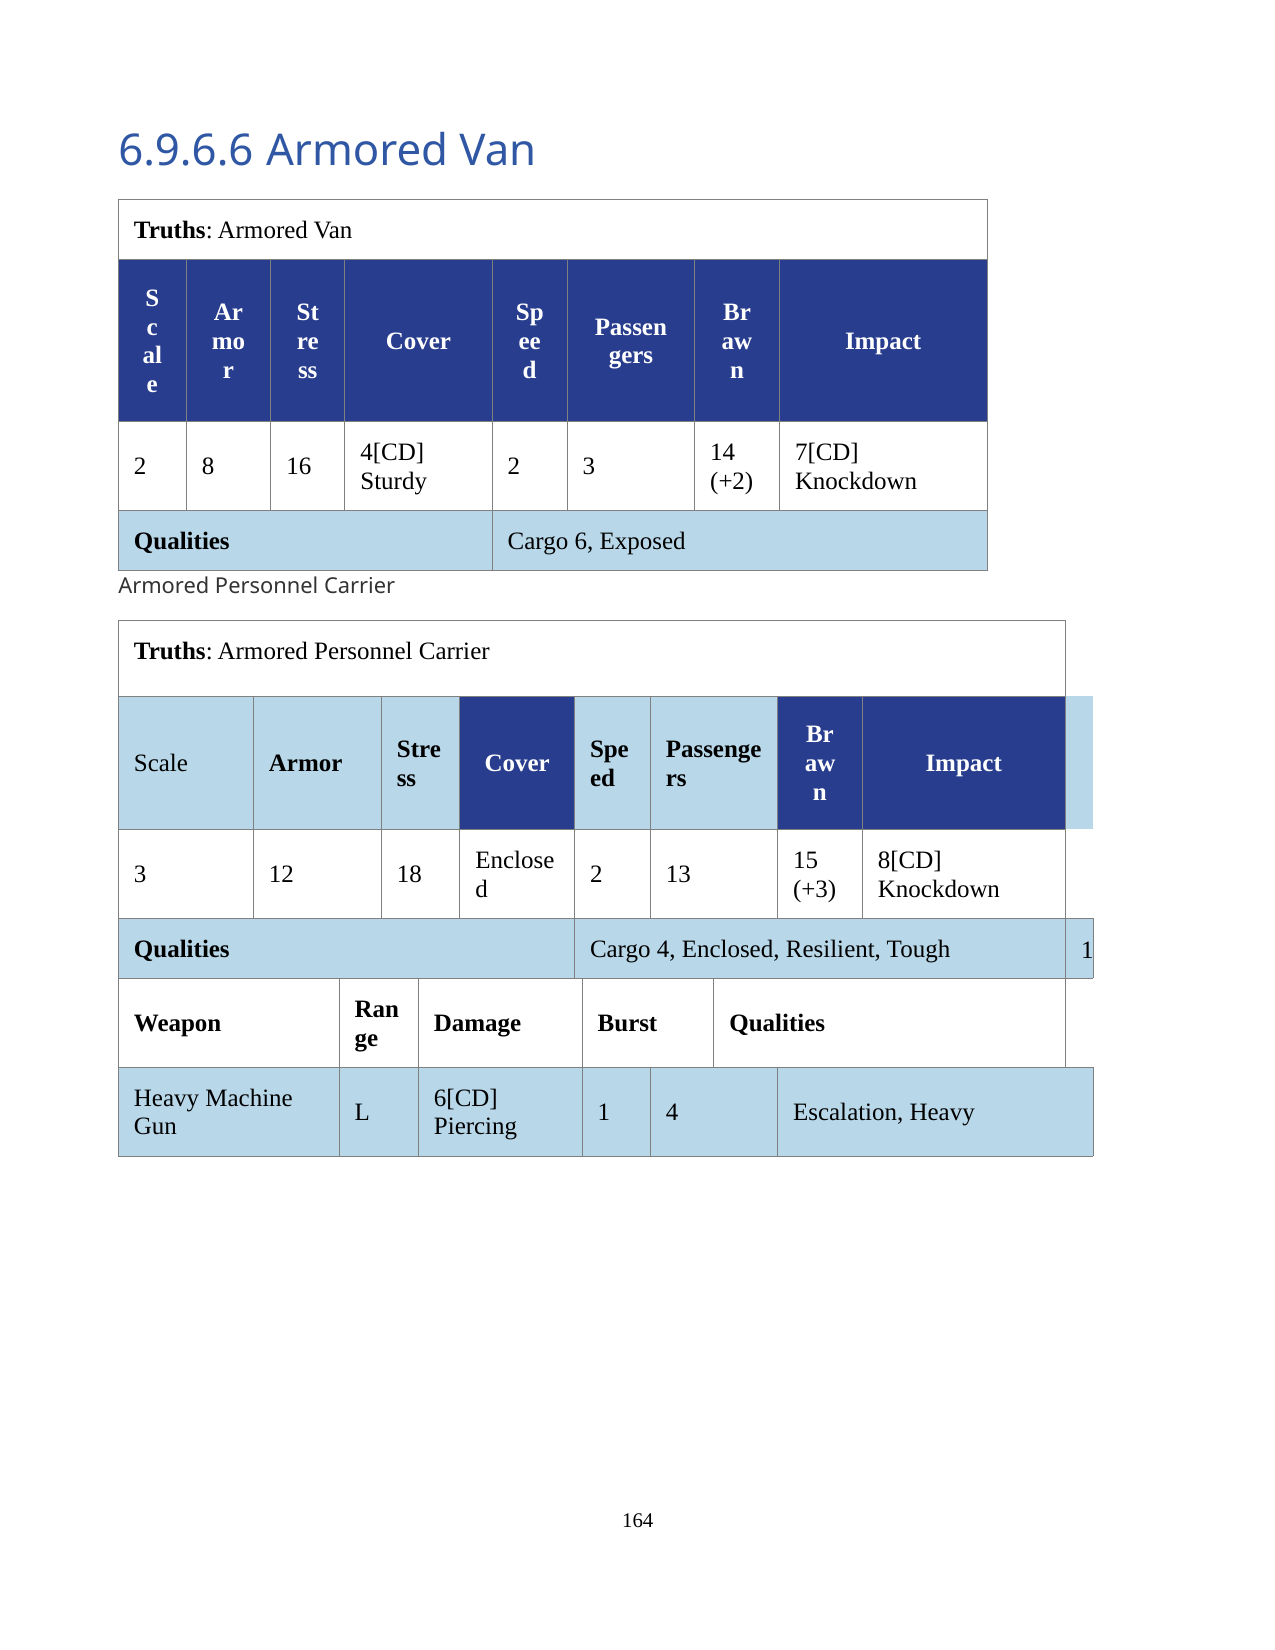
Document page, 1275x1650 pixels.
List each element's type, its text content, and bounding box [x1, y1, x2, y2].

table_cell 6[CD] Piercing [419, 1068, 582, 1156]
text Armored Personnel Carrier [118, 570, 1157, 600]
table_cell Scale [119, 697, 253, 829]
table_cell Cargo 4, Enclosed, Resilient, Tough [575, 919, 1065, 978]
subtitle Armored Van [118, 118, 1157, 178]
table_cell 16 [271, 422, 344, 510]
table_cell 3 [568, 422, 694, 510]
table_cell Armor [187, 260, 270, 421]
table_cell 4 [651, 1068, 777, 1156]
table_cell Brawn [695, 260, 779, 421]
table_cell Damage [419, 979, 582, 1067]
table_header [1066, 620, 1093, 696]
table_cell [1066, 979, 1093, 1067]
table_cell Scale [119, 260, 186, 421]
table_cell Heavy Machine Gun [119, 1068, 339, 1156]
table_cell L [340, 1068, 418, 1156]
table_cell 8 [187, 422, 270, 510]
table_cell 3 [119, 830, 253, 918]
table_cell Armor [254, 697, 381, 829]
table_cell Cargo 6, Exposed [493, 511, 987, 570]
table_cell Cover [345, 260, 492, 421]
table_cell [1066, 829, 1093, 918]
table_cell Burst [583, 979, 713, 1067]
table_header Truths: Armored Personnel Carrier [119, 621, 1065, 696]
table_cell Passengers [651, 697, 777, 829]
table_cell Impact [780, 260, 987, 421]
table_cell Speed [575, 697, 650, 829]
table_cell 4[CD] Sturdy [345, 422, 492, 510]
table_cell 14 (+2) [695, 422, 779, 510]
table_header Truths: Armored Van [119, 200, 987, 259]
table_cell [1066, 696, 1093, 829]
table_cell Passengers [568, 260, 694, 421]
table_cell Qualities [119, 511, 492, 570]
table_cell 1 [1066, 919, 1093, 978]
table_cell Qualities [714, 979, 1065, 1067]
table_cell Escalation, Heavy [778, 1068, 1093, 1156]
table_cell 7[CD] Knockdown [780, 422, 987, 510]
table_cell Stress [271, 260, 344, 421]
table_cell Weapon [119, 979, 339, 1067]
table_cell 2 [119, 422, 186, 510]
table_cell Stress [382, 697, 459, 829]
table_cell Qualities [119, 919, 574, 978]
table_cell Range [340, 979, 418, 1067]
table_cell Impact [863, 697, 1065, 829]
table_cell 12 [254, 830, 381, 918]
table_cell Speed [493, 260, 567, 421]
table_cell 8[CD] Knockdown [863, 830, 1065, 918]
table_cell Cover [460, 697, 574, 829]
table_cell 2 [575, 830, 650, 918]
table_cell 15 (+3) [778, 830, 862, 918]
table_cell 13 [651, 830, 777, 918]
table_cell 2 [493, 422, 567, 510]
table_cell Enclosed [460, 830, 574, 918]
table_cell 1 [583, 1068, 650, 1156]
table_cell 18 [382, 830, 459, 918]
table_cell Brawn [778, 697, 862, 829]
